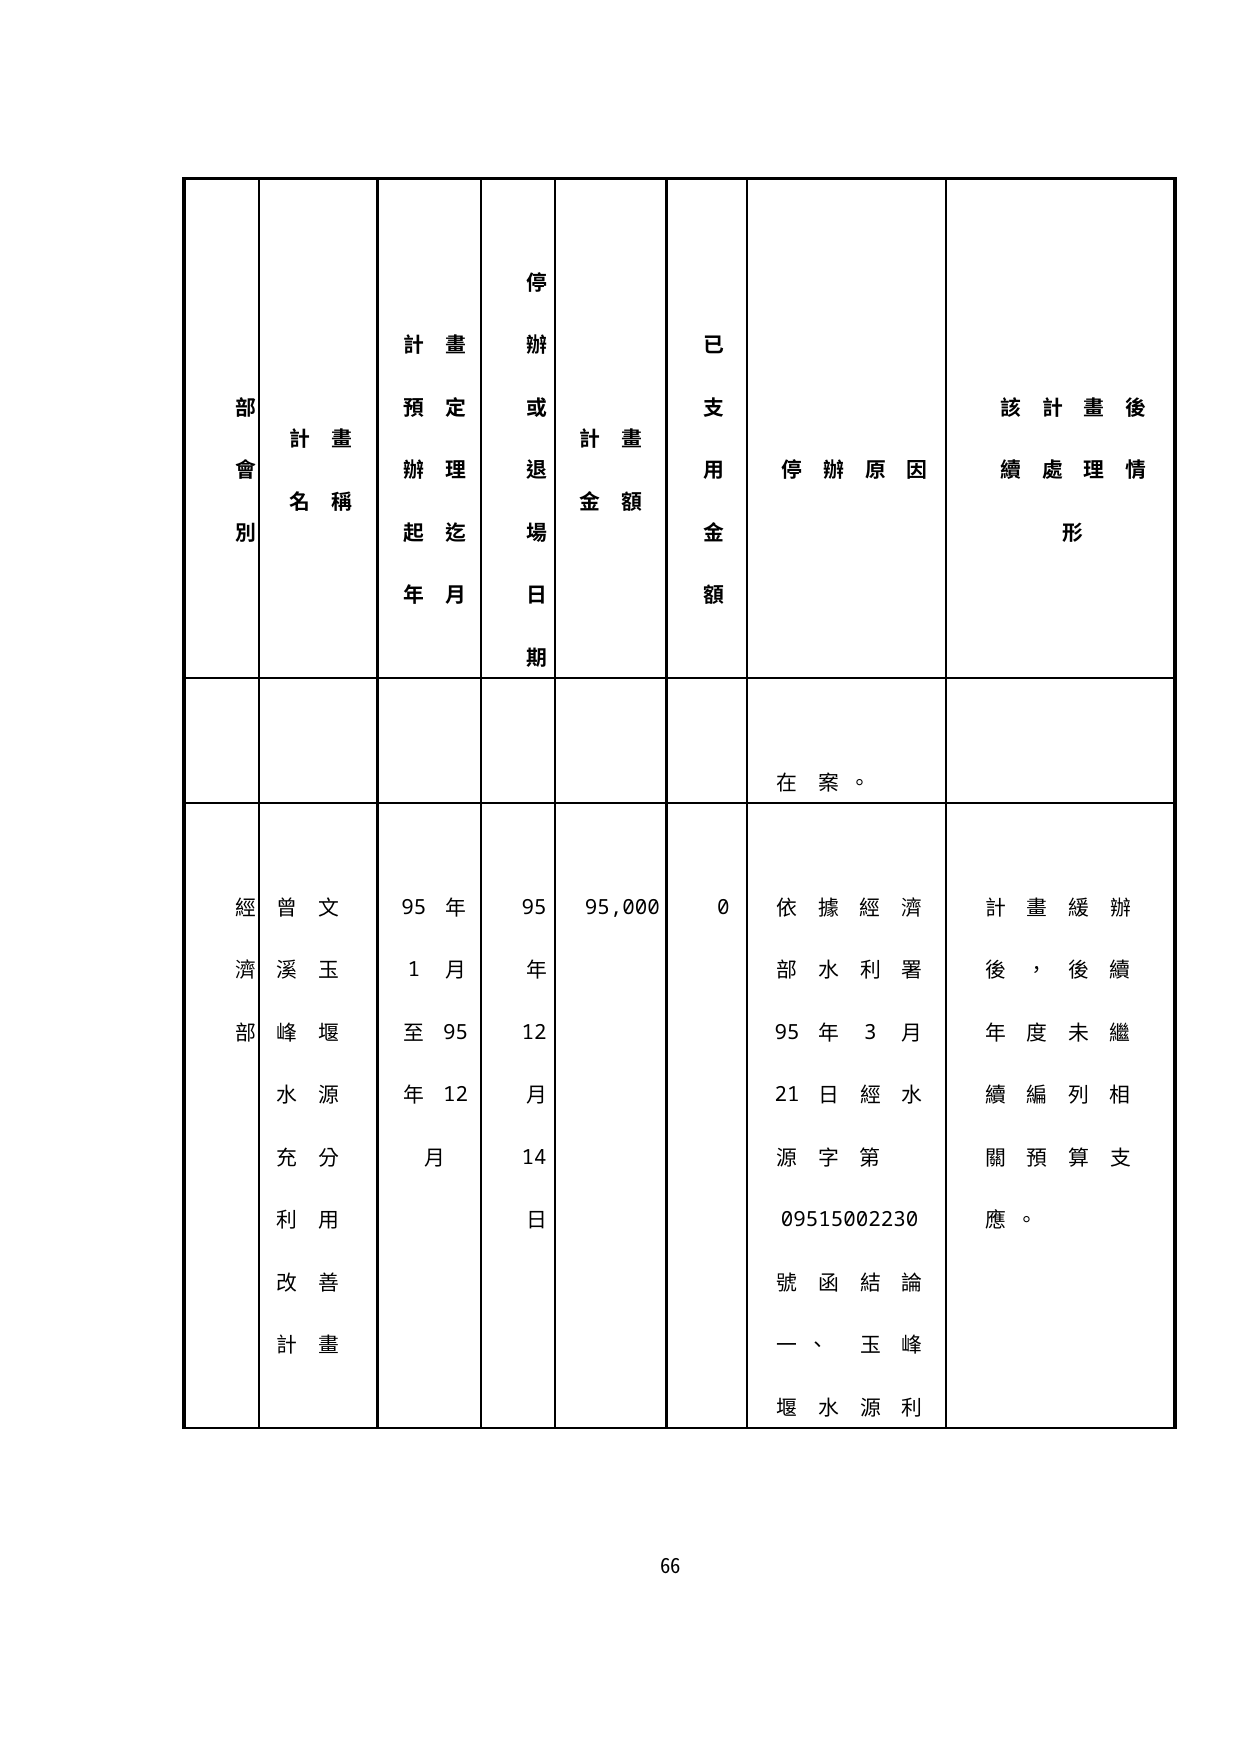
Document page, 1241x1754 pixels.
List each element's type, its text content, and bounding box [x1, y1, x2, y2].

table_header 停辦或退場日期 [482, 180, 554, 677]
table_cell [186, 679, 258, 802]
table_cell 95年1月至95年12月 [379, 804, 480, 1427]
table_header 計畫金額 [556, 180, 665, 677]
table_cell 依據經濟部水利署95年3月21日經水源字第09515002230號函結論一、玉峰堰水源利 [748, 804, 945, 1427]
table_header 部會別 [186, 180, 258, 677]
table_cell [556, 679, 665, 802]
table_cell [668, 679, 746, 802]
table_cell 95,000 [556, 804, 665, 1427]
table_header 計畫名稱 [260, 180, 376, 677]
table_cell 經濟部 [186, 804, 258, 1427]
table_cell [482, 679, 554, 802]
table_cell 0 [668, 804, 746, 1427]
table_header 該計畫後續處理情形 [947, 180, 1173, 677]
table_cell 曾文溪玉峰堰水源充分利用改善計畫 [260, 804, 376, 1427]
table_header 已支用金額 [668, 180, 746, 677]
table_cell [947, 679, 1173, 802]
table_cell 95年12月14日 [482, 804, 554, 1427]
table_cell 在案。 [748, 679, 945, 802]
table_header 計畫預定辦理起迄年月 [379, 180, 480, 677]
table_cell [379, 679, 480, 802]
table_cell [260, 679, 376, 802]
table_header 停辦原因 [748, 180, 945, 677]
table_cell 計畫緩辦後，後續年度未繼續編列相關預算支應。 [947, 804, 1173, 1427]
